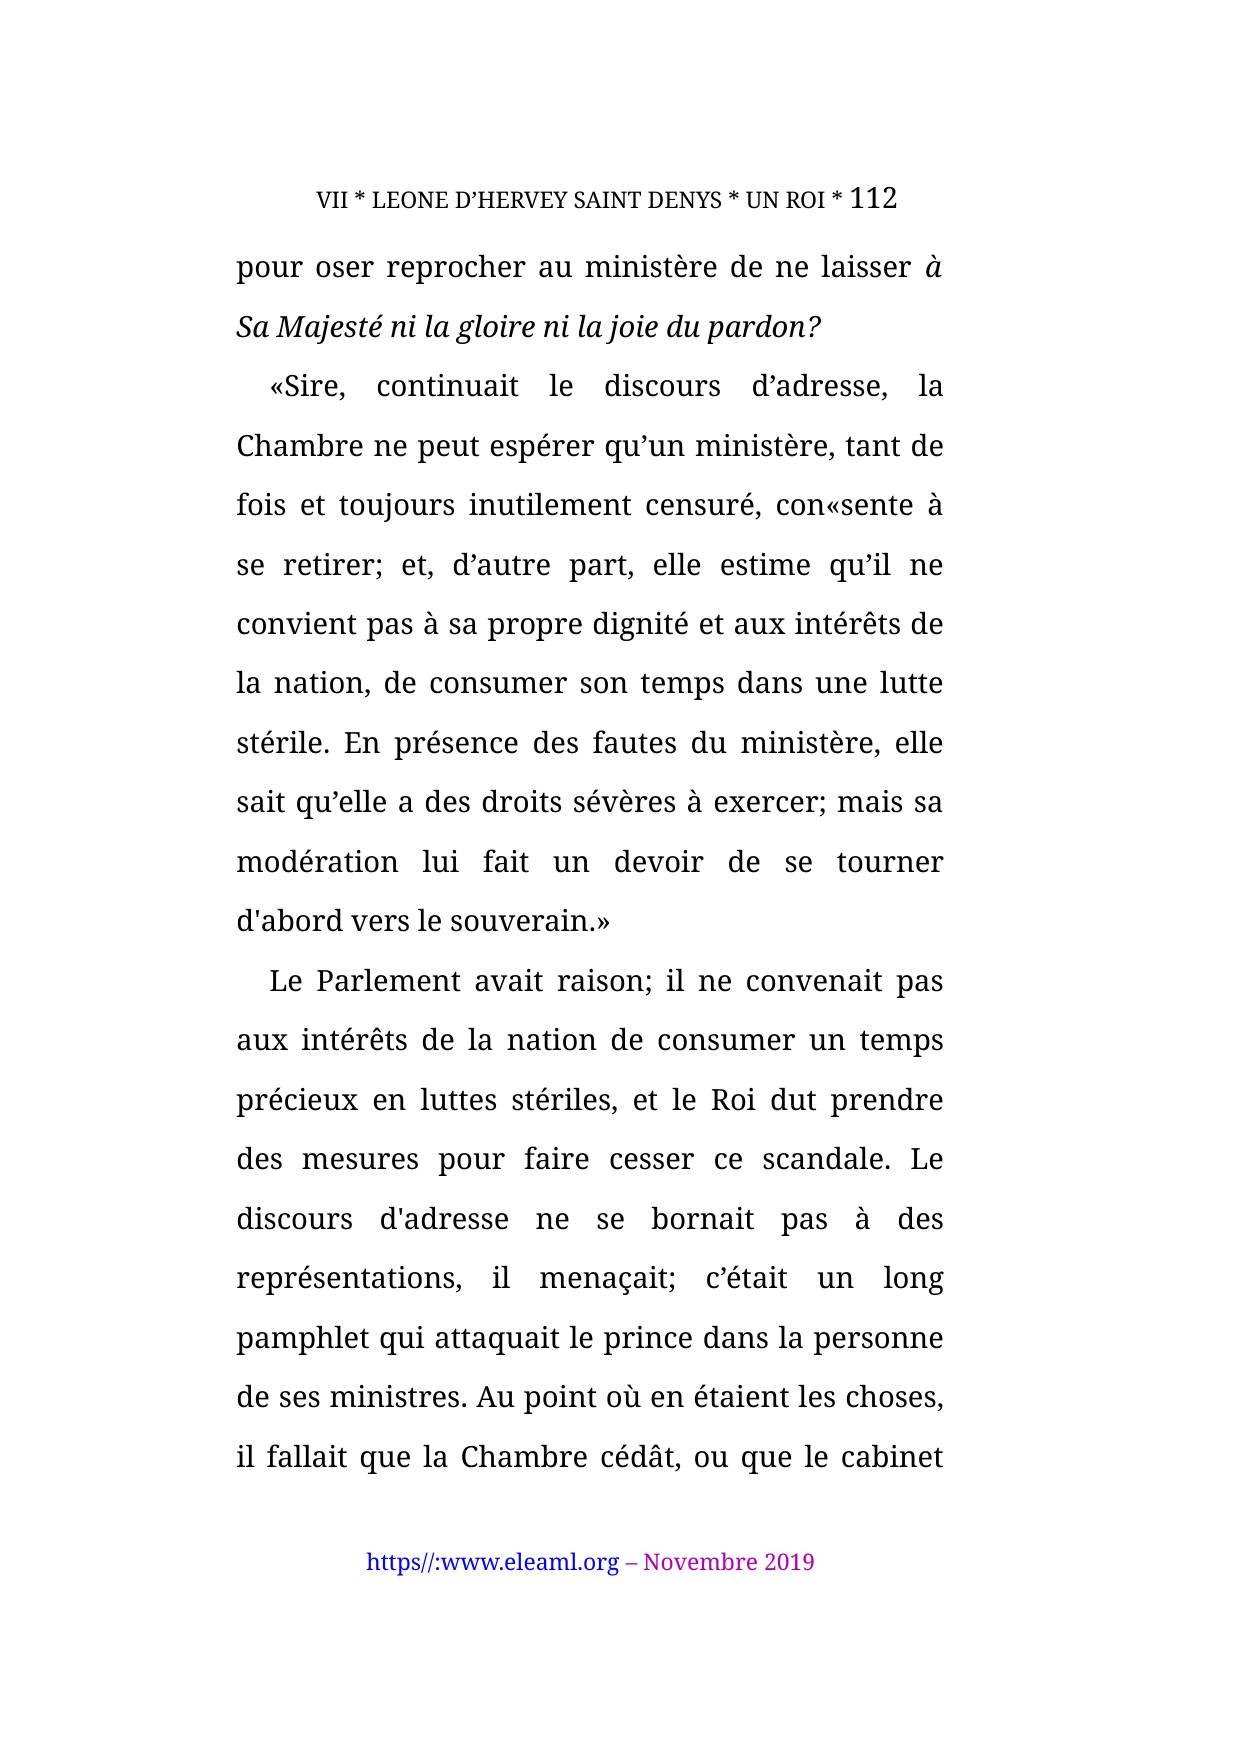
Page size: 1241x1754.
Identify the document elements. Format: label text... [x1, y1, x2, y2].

text «Sire, continuait le discours d’adresse, la Chambre ne peut espérer qu’un ministère, tant de fois et toujours inutilement censuré, con«sente à se retirer; et, d’autre part, elle estime qu’il ne convient pas à sa propre dignité et aux intérêts de la nation, de consumer son temps dans une lutte stérile. En présence des fautes du ministère, elle sait qu’elle a des droits sévères à exercer; mais sa modération lui fait un devoir de se tourner d'abord vers le souverain.» [236, 365, 945, 940]
text Le Parlement avait raison; il ne convenait pas aux intérêts de la nation de consumer un temps précieux en luttes stériles, et le Roi dut prendre des mesures pour faire cesser ce scandale. Le discours d'adresse ne se bornait pas à des représentations, il menaçait; c’était un long pamphlet qui attaquait le prince dans la personne de ses ministres. Au point où en étaient les choses, il fallait que la Chambre cédât, ou que le cabinet [236, 960, 945, 1476]
text pour oser reprocher au ministère de ne laisser à Sa Majesté ni la gloire ni la joie du pardon? [236, 246, 945, 346]
